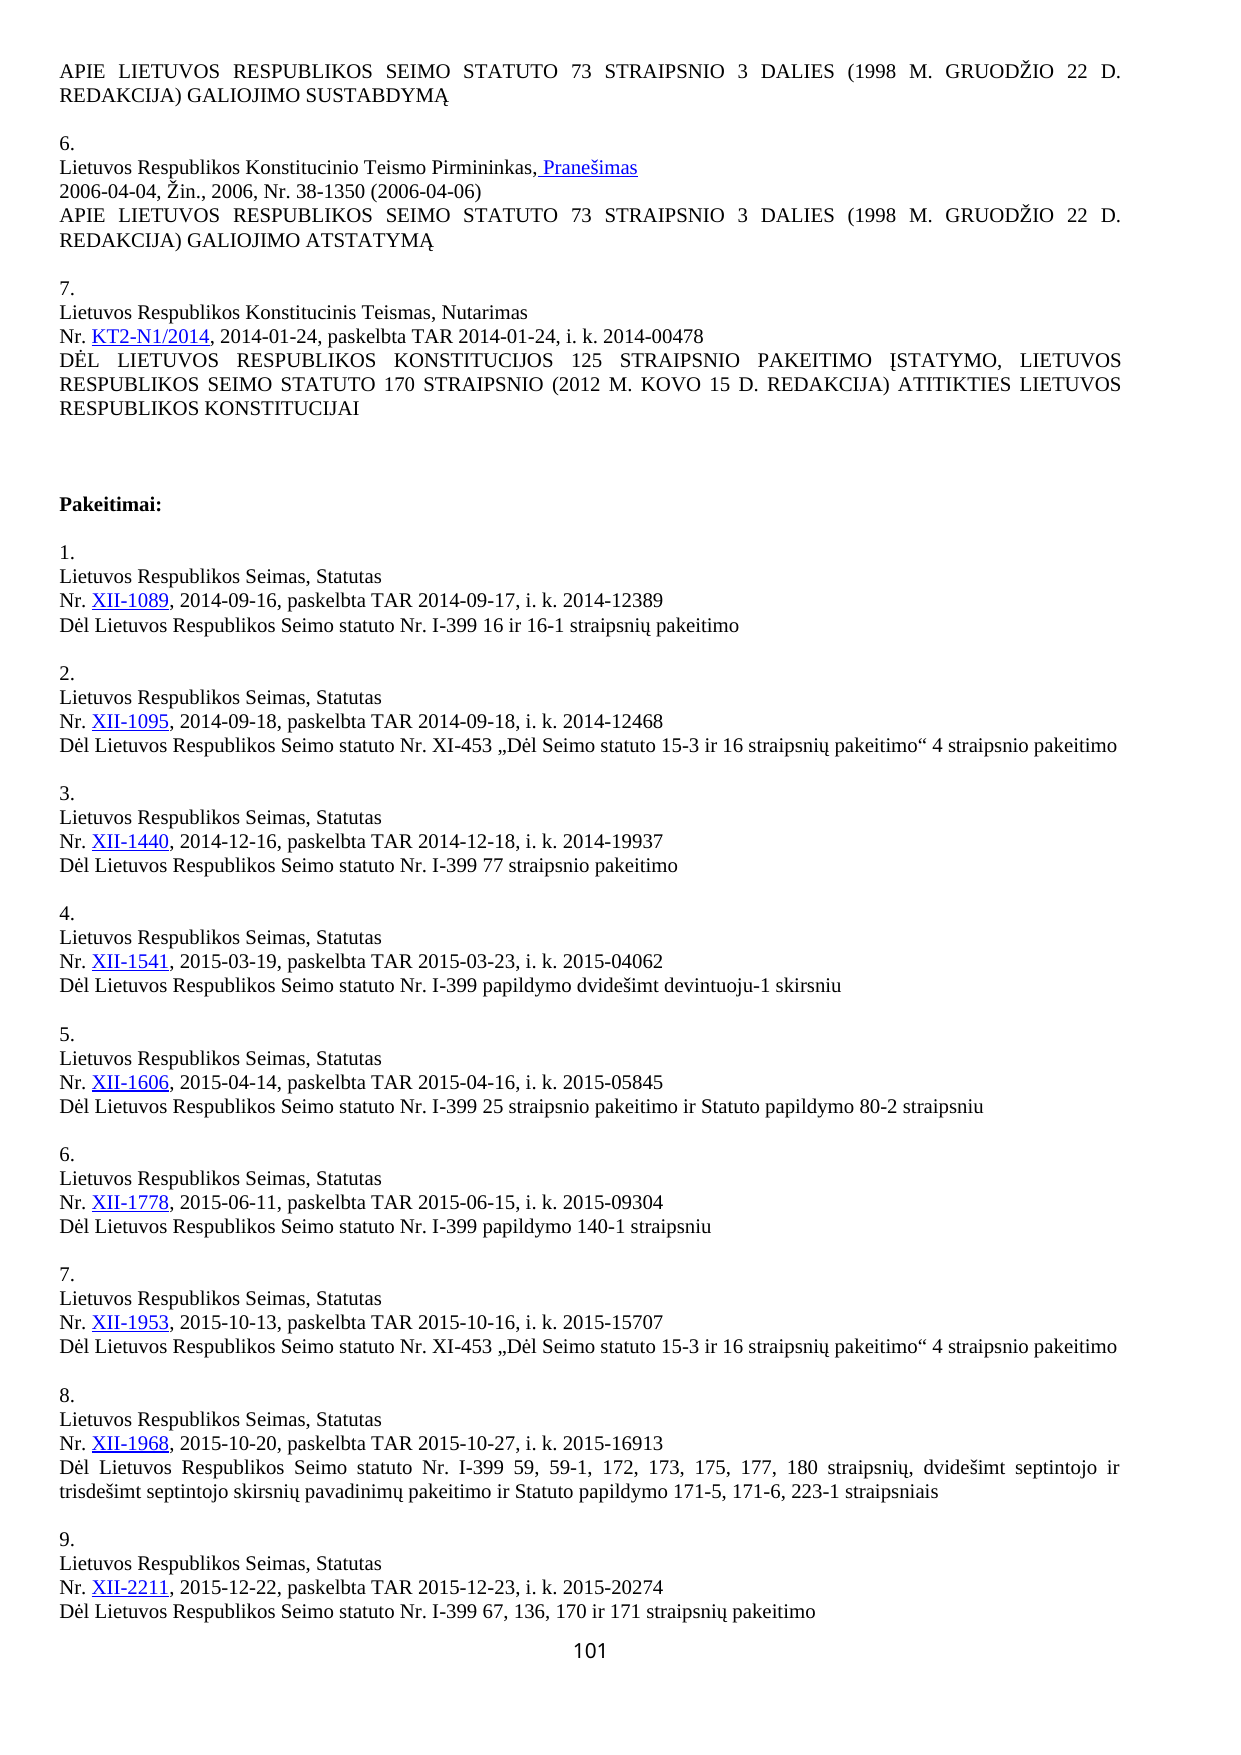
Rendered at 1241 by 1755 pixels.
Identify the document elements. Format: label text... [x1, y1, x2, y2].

text Nr. KT2-N1/2014, 2014-01-24, paskelbta TAR 2014-01-24, i. k. 2014-00478 [59, 324, 1122, 348]
text Nr. XII-1095, 2014-09-18, paskelbta TAR 2014-09-18, i. k. 2014-12468 [59, 709, 1122, 733]
text Lietuvos Respublikos Seimas, Statutas [59, 1166, 1122, 1190]
text Dėl Lietuvos Respublikos Seimo statuto Nr. I-399 16 ir 16-1 straipsnių pakeitimo [59, 612, 1122, 637]
text 9. [59, 1527, 1122, 1551]
text Lietuvos Respublikos Seimas, Statutas [59, 1286, 1122, 1310]
text Lietuvos Respublikos Seimas, Statutas [59, 1407, 1122, 1431]
text Dėl Lietuvos Respublikos Seimo statuto Nr. I-399 77 straipsnio pakeitimo [59, 853, 1122, 877]
text Nr. XII-1440, 2014-12-16, paskelbta TAR 2014-12-18, i. k. 2014-19937 [59, 829, 1122, 853]
text 5. [59, 1022, 1122, 1046]
text APIE LIETUVOS RESPUBLIKOS SEIMO STATUTO 73 STRAIPSNIO 3 DALIES (1998 M. GRUODŽIO 22 D. REDAKCIJA) GALIOJIMO SUSTABDYMĄ [59, 59, 1122, 107]
text Nr. XII-1606, 2015-04-14, paskelbta TAR 2015-04-16, i. k. 2015-05845 [59, 1070, 1122, 1094]
text Dėl Lietuvos Respublikos Seimo statuto Nr. XI-453 „Dėl Seimo statuto 15-3 ir 16 straipsnių pakeitimo“ 4 straipsnio pakeitimo [59, 1334, 1122, 1358]
text Lietuvos Respublikos Seimas, Statutas [59, 1046, 1122, 1070]
text Dėl Lietuvos Respublikos Seimo statuto Nr. I-399 papildymo dvidešimt devintuoju-1 skirsniu [59, 973, 1122, 997]
text Pakeitimai: [59, 492, 1122, 516]
text 1. [59, 540, 1122, 564]
text Lietuvos Respublikos Seimas, Statutas [59, 564, 1122, 588]
text APIE LIETUVOS RESPUBLIKOS SEIMO STATUTO 73 STRAIPSNIO 3 DALIES (1998 M. GRUODŽIO 22 D. REDAKCIJA) GALIOJIMO ATSTATYMĄ [59, 203, 1122, 252]
text 4. [59, 901, 1122, 925]
text 2006-04-04, Žin., 2006, Nr. 38-1350 (2006-04-06) [59, 179, 1122, 203]
text Dėl Lietuvos Respublikos Seimo statuto Nr. I-399 25 straipsnio pakeitimo ir Statuto papildymo 80-2 straipsniu [59, 1094, 1122, 1118]
text Dėl Lietuvos Respublikos Seimo statuto Nr. I-399 67, 136, 170 ir 171 straipsnių pakeitimo [59, 1599, 1122, 1623]
text Nr. XII-1778, 2015-06-11, paskelbta TAR 2015-06-15, i. k. 2015-09304 [59, 1190, 1122, 1214]
text Nr. XII-2211, 2015-12-22, paskelbta TAR 2015-12-23, i. k. 2015-20274 [59, 1575, 1122, 1599]
text Lietuvos Respublikos Seimas, Statutas [59, 685, 1122, 709]
text Lietuvos Respublikos Seimas, Statutas [59, 805, 1122, 829]
text Dėl Lietuvos Respublikos Seimo statuto Nr. XI-453 „Dėl Seimo statuto 15-3 ir 16 straipsnių pakeitimo“ 4 straipsnio pakeitimo [59, 733, 1122, 757]
text Nr. XII-1089, 2014-09-16, paskelbta TAR 2014-09-17, i. k. 2014-12389 [59, 588, 1122, 612]
text 8. [59, 1382, 1122, 1407]
text Dėl Lietuvos Respublikos Seimo statuto Nr. I-399 59, 59-1, 172, 173, 175, 177, 180 straipsnių, dvidešimt septintojo ir trisdešimt septintojo skirsnių pavadinimų pakeitimo ir Statuto papildymo 171-5, 171-6, 223-1 straipsniais [59, 1455, 1122, 1503]
text Dėl Lietuvos Respublikos Seimo statuto Nr. I-399 papildymo 140-1 straipsniu [59, 1214, 1122, 1238]
text Lietuvos Respublikos Konstitucinis Teismas, Nutarimas [59, 300, 1122, 324]
text 6. [59, 1142, 1122, 1166]
text Lietuvos Respublikos Konstitucinio Teismo Pirmininkas, Pranešimas [59, 155, 1122, 179]
text 2. [59, 661, 1122, 685]
text Nr. XII-1953, 2015-10-13, paskelbta TAR 2015-10-16, i. k. 2015-15707 [59, 1310, 1122, 1334]
text Lietuvos Respublikos Seimas, Statutas [59, 1551, 1122, 1575]
text DĖL LIETUVOS RESPUBLIKOS KONSTITUCIJOS 125 STRAIPSNIO PAKEITIMO ĮSTATYMO, LIETUVOS RESPUBLIKOS SEIMO STATUTO 170 STRAIPSNIO (2012 M. KOVO 15 D. REDAKCIJA) ATITIKTIES LIETUVOS RESPUBLIKOS KONSTITUCIJAI [59, 348, 1122, 420]
text Nr. XII-1541, 2015-03-19, paskelbta TAR 2015-03-23, i. k. 2015-04062 [59, 949, 1122, 973]
text Lietuvos Respublikos Seimas, Statutas [59, 925, 1122, 949]
text 6. [59, 131, 1122, 155]
text 3. [59, 781, 1122, 805]
text Nr. XII-1968, 2015-10-20, paskelbta TAR 2015-10-27, i. k. 2015-16913 [59, 1431, 1122, 1455]
text 7. [59, 1262, 1122, 1286]
text 7. [59, 276, 1122, 300]
